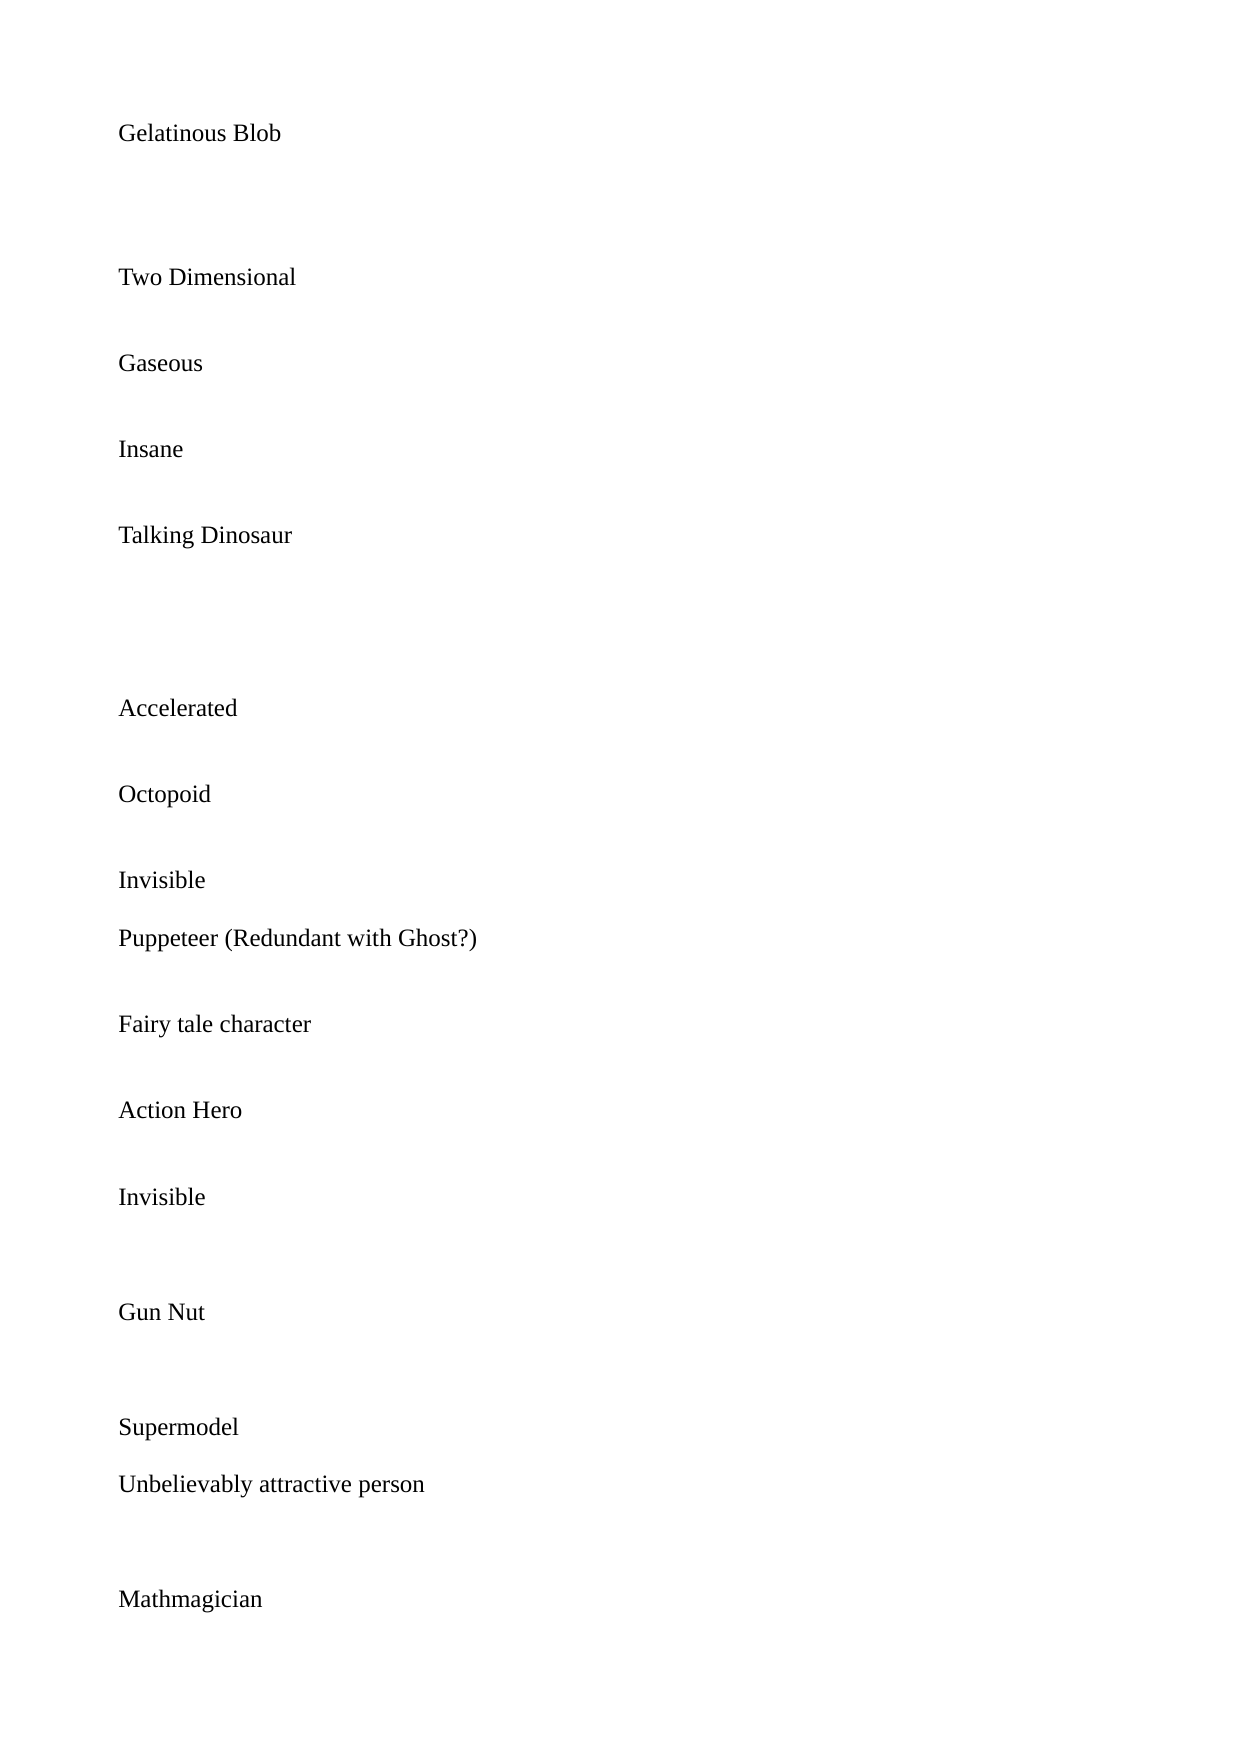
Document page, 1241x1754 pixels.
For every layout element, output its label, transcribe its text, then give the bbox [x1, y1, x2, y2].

text Accelerated [118, 693, 1122, 722]
text Fairy tale character [118, 1009, 1122, 1038]
text Gaseous [118, 348, 1122, 377]
text Insane [118, 434, 1122, 463]
text Gelatinous Blob [118, 118, 1122, 147]
text Unbelievably attractive person [118, 1469, 1122, 1498]
text Gun Nut [118, 1297, 1122, 1326]
text Puppeteer (Redundant with Ghost?) [118, 923, 1122, 952]
text Octopoid [118, 779, 1122, 808]
text Invisible [118, 1182, 1122, 1211]
text Action Hero [118, 1096, 1122, 1124]
text Supermodel [118, 1412, 1122, 1441]
text Invisible [118, 866, 1122, 894]
text Talking Dinosaur [118, 521, 1122, 549]
text Mathmagician [118, 1584, 1122, 1613]
text Two Dimensional [118, 262, 1122, 291]
